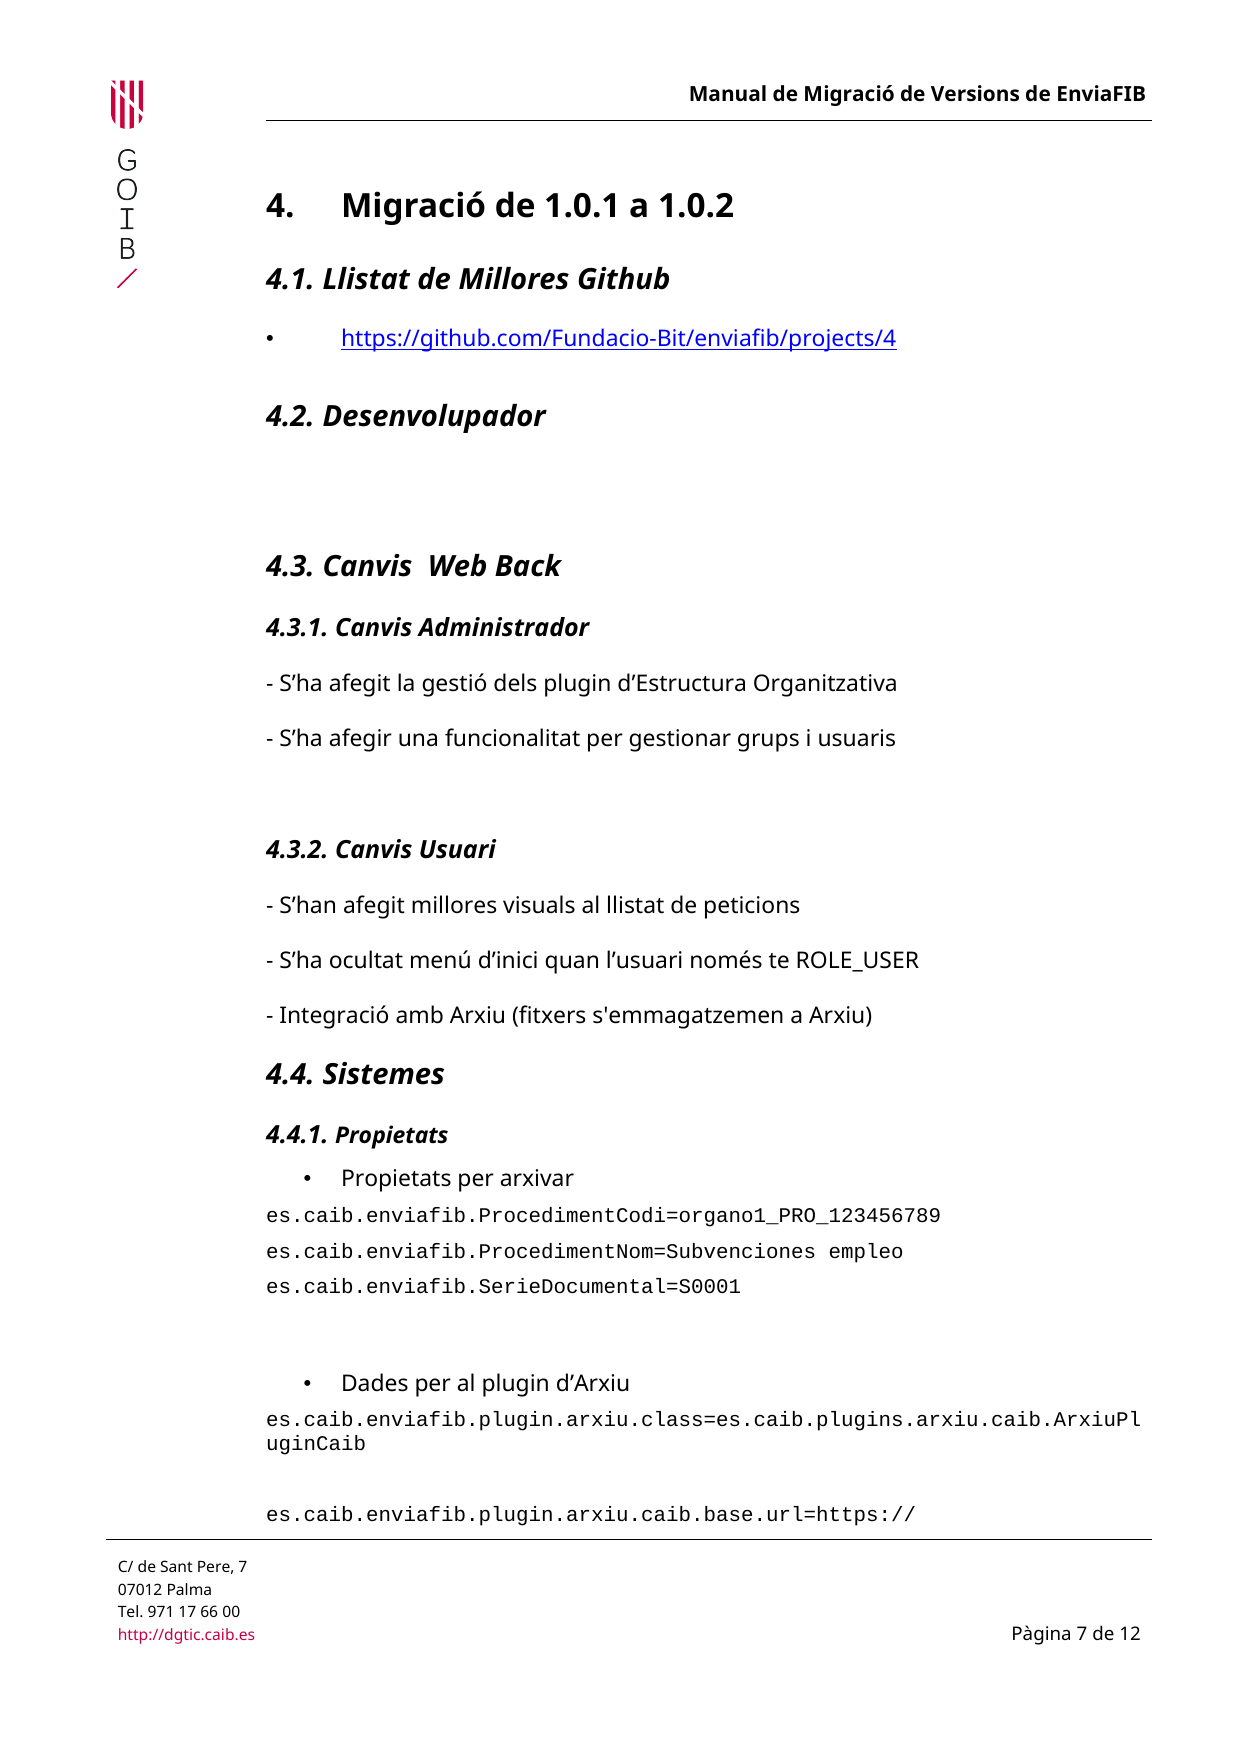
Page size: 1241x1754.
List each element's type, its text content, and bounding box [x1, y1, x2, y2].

subtitle Propietats [266, 1117, 1152, 1151]
picture [82, 57, 172, 319]
subtitle Desenvolupador [266, 395, 1152, 434]
list - S’han afegit millores visuals al llistat de peticions [266, 889, 1152, 920]
subtitle Canvis Usuari [266, 831, 1152, 865]
subtitle Migració de 1.0.1 a 1.0.2 [266, 181, 1152, 227]
table_header es.caib.enviafib.plugin.arxiu.class=es.caib.plugins.arxiu.caib.ArxiuPluginCaib es.caib.enviafib.plugin.arxiu.caib.base.url=https:// [266, 1410, 1152, 1528]
table_header es.caib.enviafib.ProcedimentCodi=organo1_PRO_123456789 es.caib.enviafib.ProcedimentNom=Subvenciones empleo es.caib.enviafib.SerieDocumental=S0001 [266, 1205, 1152, 1312]
text - S’ha afegir una funcionalitat per gestionar grups i usuaris [266, 722, 1152, 753]
subtitle Canvis Administrador [266, 609, 1152, 643]
list - S’ha ocultat menú d’inici quan l’usuari només te ROLE_USER [266, 944, 1152, 975]
list https://github.com/Fundacio-Bit/enviafib/projects/4 [266, 322, 1152, 353]
subtitle Sistemes [266, 1053, 1152, 1093]
subtitle Llistat de Millores Github [266, 258, 1152, 298]
text - S’ha afegit la gestió dels plugin d’Estructura Organitzativa [266, 667, 1152, 698]
list - Integració amb Arxiu (fitxers s'emmagatzemen a Arxiu) [266, 998, 1152, 1030]
subtitle Canvis Web Back [266, 545, 1152, 585]
list Propietats per arxivar [303, 1162, 1152, 1194]
list Dades per al plugin d’Arxiu [303, 1366, 1152, 1398]
